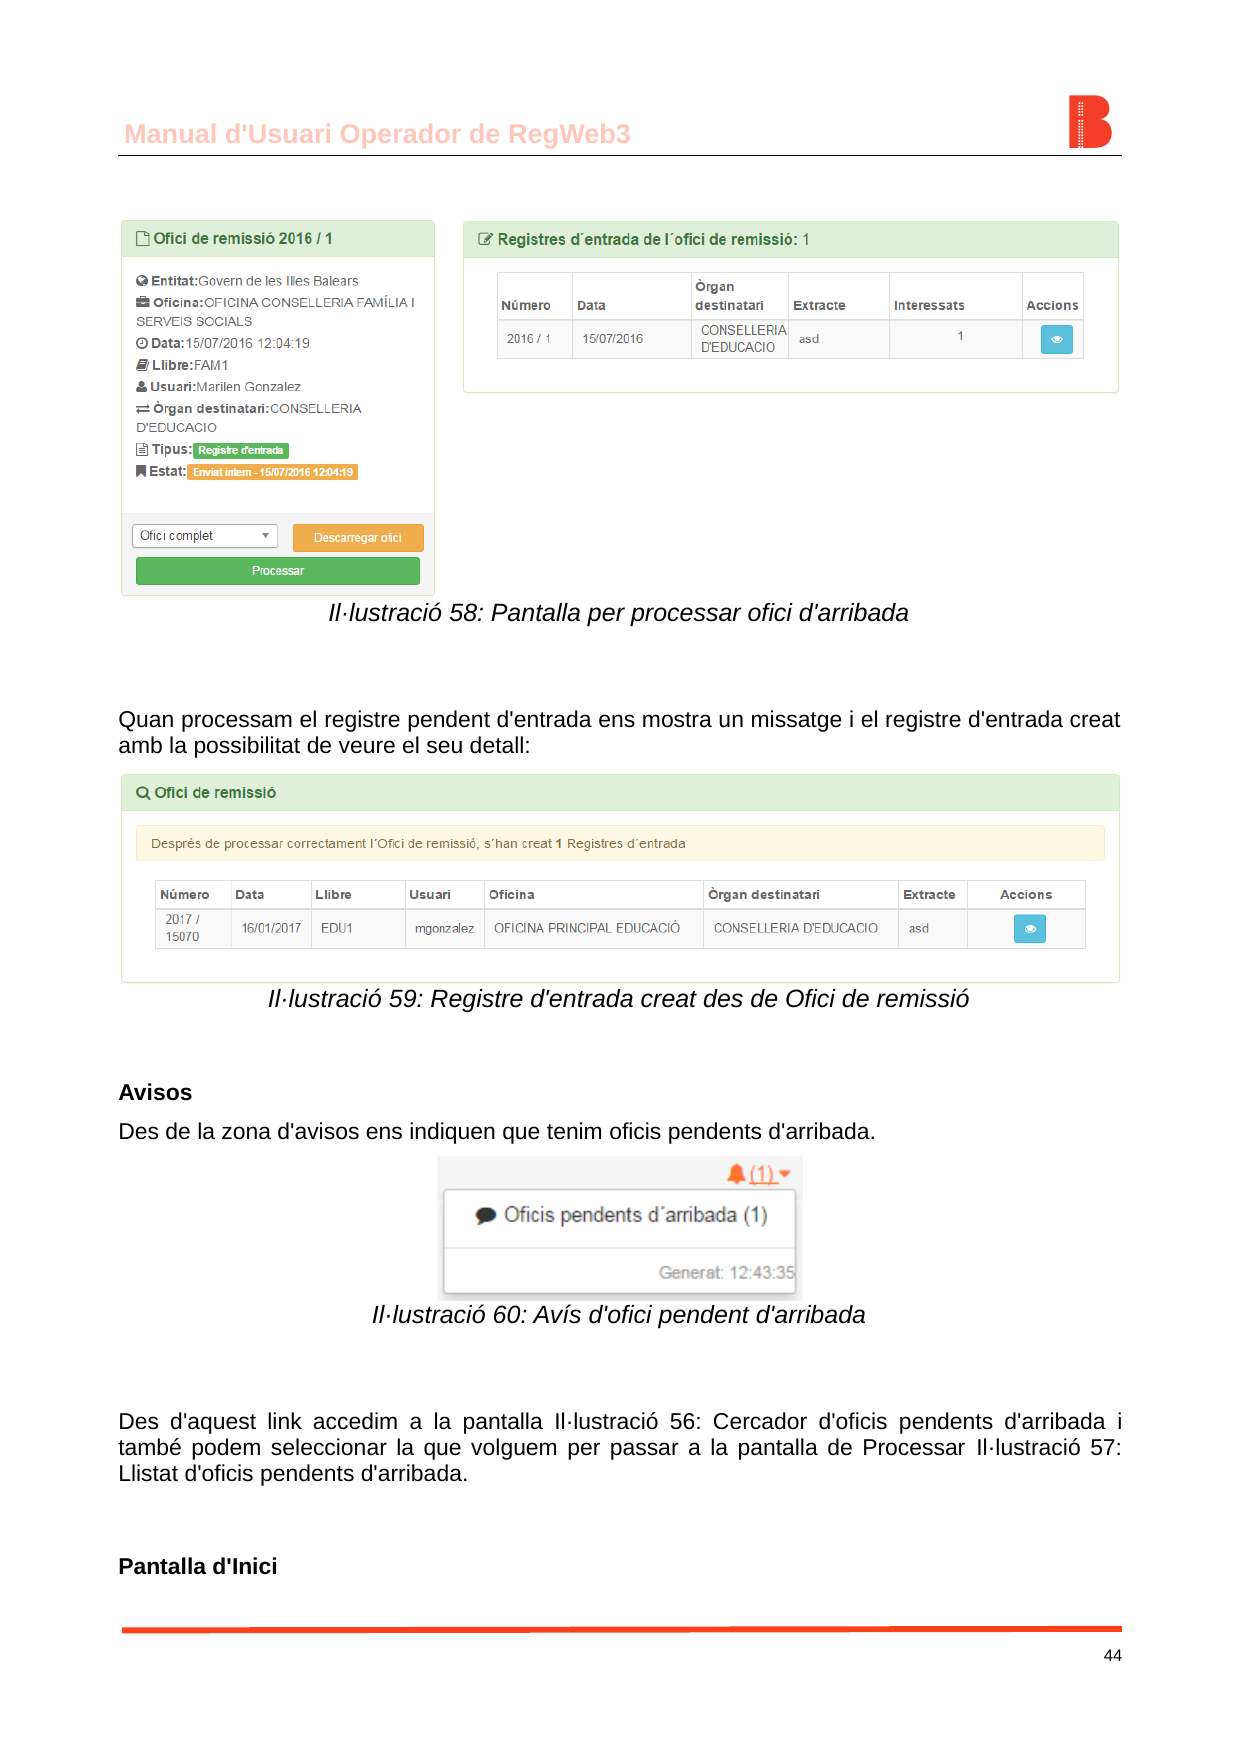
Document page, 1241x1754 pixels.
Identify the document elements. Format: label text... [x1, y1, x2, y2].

picture [1063, 94, 1117, 150]
text Il·lustració 60: Avís d'ofici pendent d'arribada [118, 1301, 1122, 1329]
text Des de la zona d'avisos ens indiquen que tenim oficis pendents d'arribada. [118, 1118, 1122, 1144]
picture [437, 1156, 803, 1301]
text Des d'aquest link accedim a la pantalla Il·lustració 56: Cercador d'oficis pendents d'arribada i també podem seleccionar la que volguem per passar a la pantalla de Processar Il·lustració 57: Llistat d'oficis pendents d'arribada. [118, 1408, 1122, 1487]
text Pantalla d'Inici [118, 1553, 1122, 1579]
text Il·lustració 59: Registre d'entrada creat des de Ofici de remissió [118, 984, 1122, 1012]
text Avisos [118, 1079, 1122, 1105]
text Quan processam el registre pendent d'entrada ens mostra un missatge i el registre d'entrada creat amb la possibilitat de veure el seu detall: [118, 706, 1122, 759]
text Il·lustració 58: Pantalla per processar ofici d'arribada [118, 599, 1122, 627]
